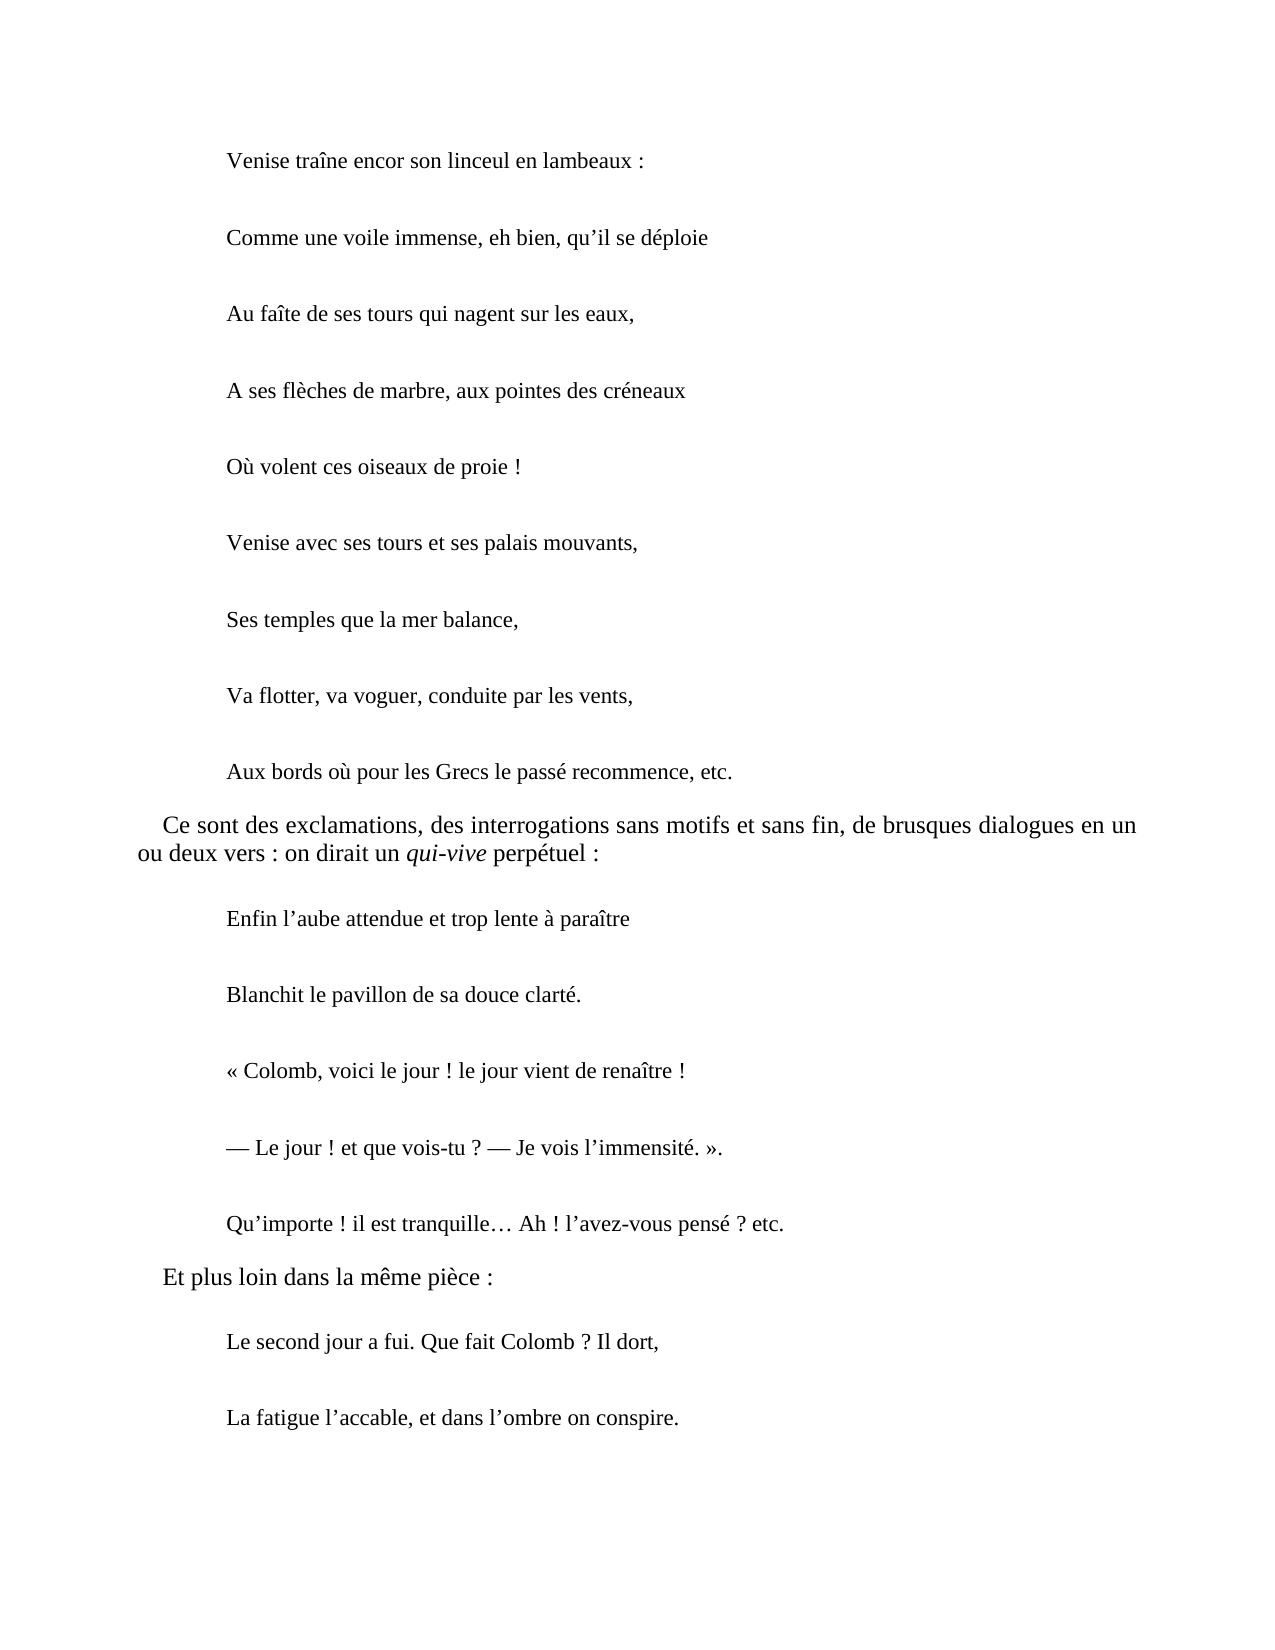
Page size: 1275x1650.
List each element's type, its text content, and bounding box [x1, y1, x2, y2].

text Venise avec ses tours et ses palais mouvants, [226, 529, 1137, 556]
text Ce sont des exclamations, des interrogations sans motifs et sans fin, de brusques dialogues en un ou deux vers : on dirait un qui-vive perpétuel : [137, 810, 1137, 867]
text Où volent ces oiseaux de proie ! [226, 453, 1137, 479]
text Au faîte de ses tours qui nagent sur les eaux, [226, 300, 1137, 327]
text Le second jour a fui. Que fait Colomb ? Il dort, [226, 1328, 1137, 1354]
text Va flotter, va voguer, conduite par les vents, [226, 682, 1137, 708]
text Aux bords où pour les Grecs le passé recommence, etc. [226, 758, 1137, 785]
text Venise traîne encor son linceul en lambeaux : [226, 148, 1137, 174]
text Enfin l’aube attendue et trop lente à paraître [226, 905, 1137, 931]
text « Colomb, voici le jour ! le jour vient de renaître ! [226, 1057, 1137, 1084]
text Qu’importe ! il est tranquille… Ah ! l’avez-vous pensé ? etc. [226, 1210, 1137, 1237]
text Ses temples que la mer balance, [226, 606, 1137, 632]
text — Le jour ! et que vois-tu ? — Je vois l’immensité. ». [226, 1134, 1137, 1160]
text A ses flèches de marbre, aux pointes des créneaux [226, 377, 1137, 403]
text La fatigue l’accable, et dans l’ombre on conspire. [226, 1404, 1137, 1431]
text Comme une voile immense, eh bien, qu’il se déploie [226, 224, 1137, 250]
text Et plus loin dans la même pièce : [137, 1262, 1137, 1290]
text Blanchit le pavillon de sa douce clarté. [226, 981, 1137, 1007]
